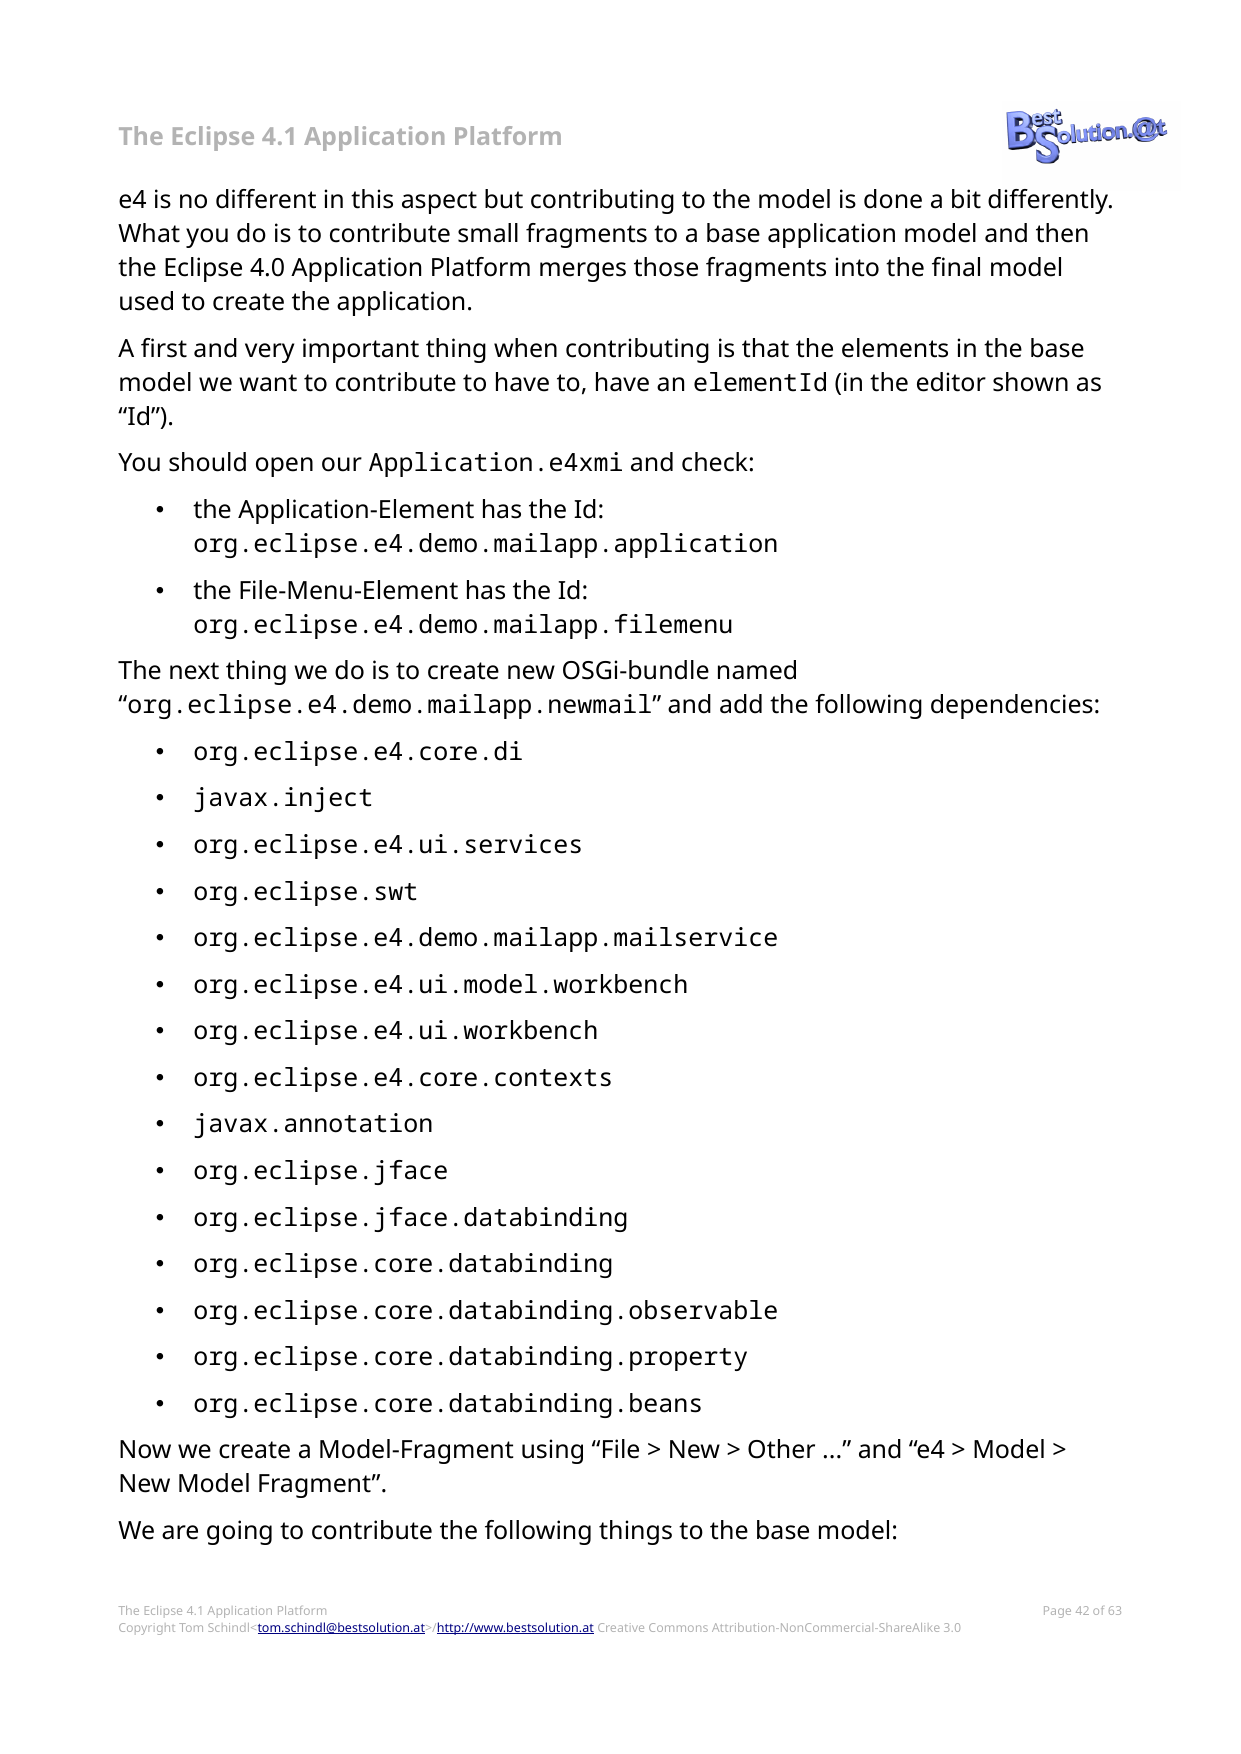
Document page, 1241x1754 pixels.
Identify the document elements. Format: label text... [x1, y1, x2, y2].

list javax.annotation [156, 1106, 1122, 1140]
list org.eclipse.core.databinding.beans [156, 1385, 1122, 1419]
list org.eclipse.swt [156, 873, 1122, 907]
list org.eclipse.core.databinding.observable [156, 1292, 1122, 1326]
text We are going to contribute the following things to the base model: [118, 1513, 1122, 1547]
text e4 is no different in this aspect but contributing to the model is done a bit differently. What you do is to contribute small fragments to a base application model and then the Eclipse 4.0 Application Platform merges those fragments into the final model used to create the application. [118, 182, 1122, 318]
list org.eclipse.jface [156, 1153, 1122, 1187]
list the Application-Element has the Id: org.eclipse.e4.demo.mailapp.application [156, 492, 1122, 560]
text Now we create a Model-Fragment using “File > New > Other ...” and “e4 > Model > New Model Fragment”. [118, 1432, 1122, 1500]
list the File-Menu-Element has the Id: org.eclipse.e4.demo.mailapp.filemenu [156, 572, 1122, 640]
list org.eclipse.e4.core.di [156, 733, 1122, 768]
text The next thing we do is to create new OSGi-bundle named “org.eclipse.e4.demo.mailapp.newmail” and add the following dependencies: [118, 653, 1122, 721]
text You should open our Application.e4xmi and check: [118, 445, 1122, 479]
list javax.inject [156, 780, 1122, 814]
list org.eclipse.core.databinding [156, 1246, 1122, 1280]
picture [1002, 101, 1181, 191]
list org.eclipse.e4.core.contexts [156, 1059, 1122, 1093]
list org.eclipse.e4.ui.services [156, 827, 1122, 861]
text A first and very important thing when contributing is that the elements in the base model we want to contribute to have to, have an elementId (in the editor shown as “Id”). [118, 330, 1122, 433]
list org.eclipse.e4.ui.workbench [156, 1013, 1122, 1047]
list org.eclipse.e4.ui.model.workbench [156, 966, 1122, 1000]
list org.eclipse.jface.databinding [156, 1199, 1122, 1233]
list org.eclipse.core.databinding.property [156, 1339, 1122, 1373]
list org.eclipse.e4.demo.mailapp.mailservice [156, 920, 1122, 954]
